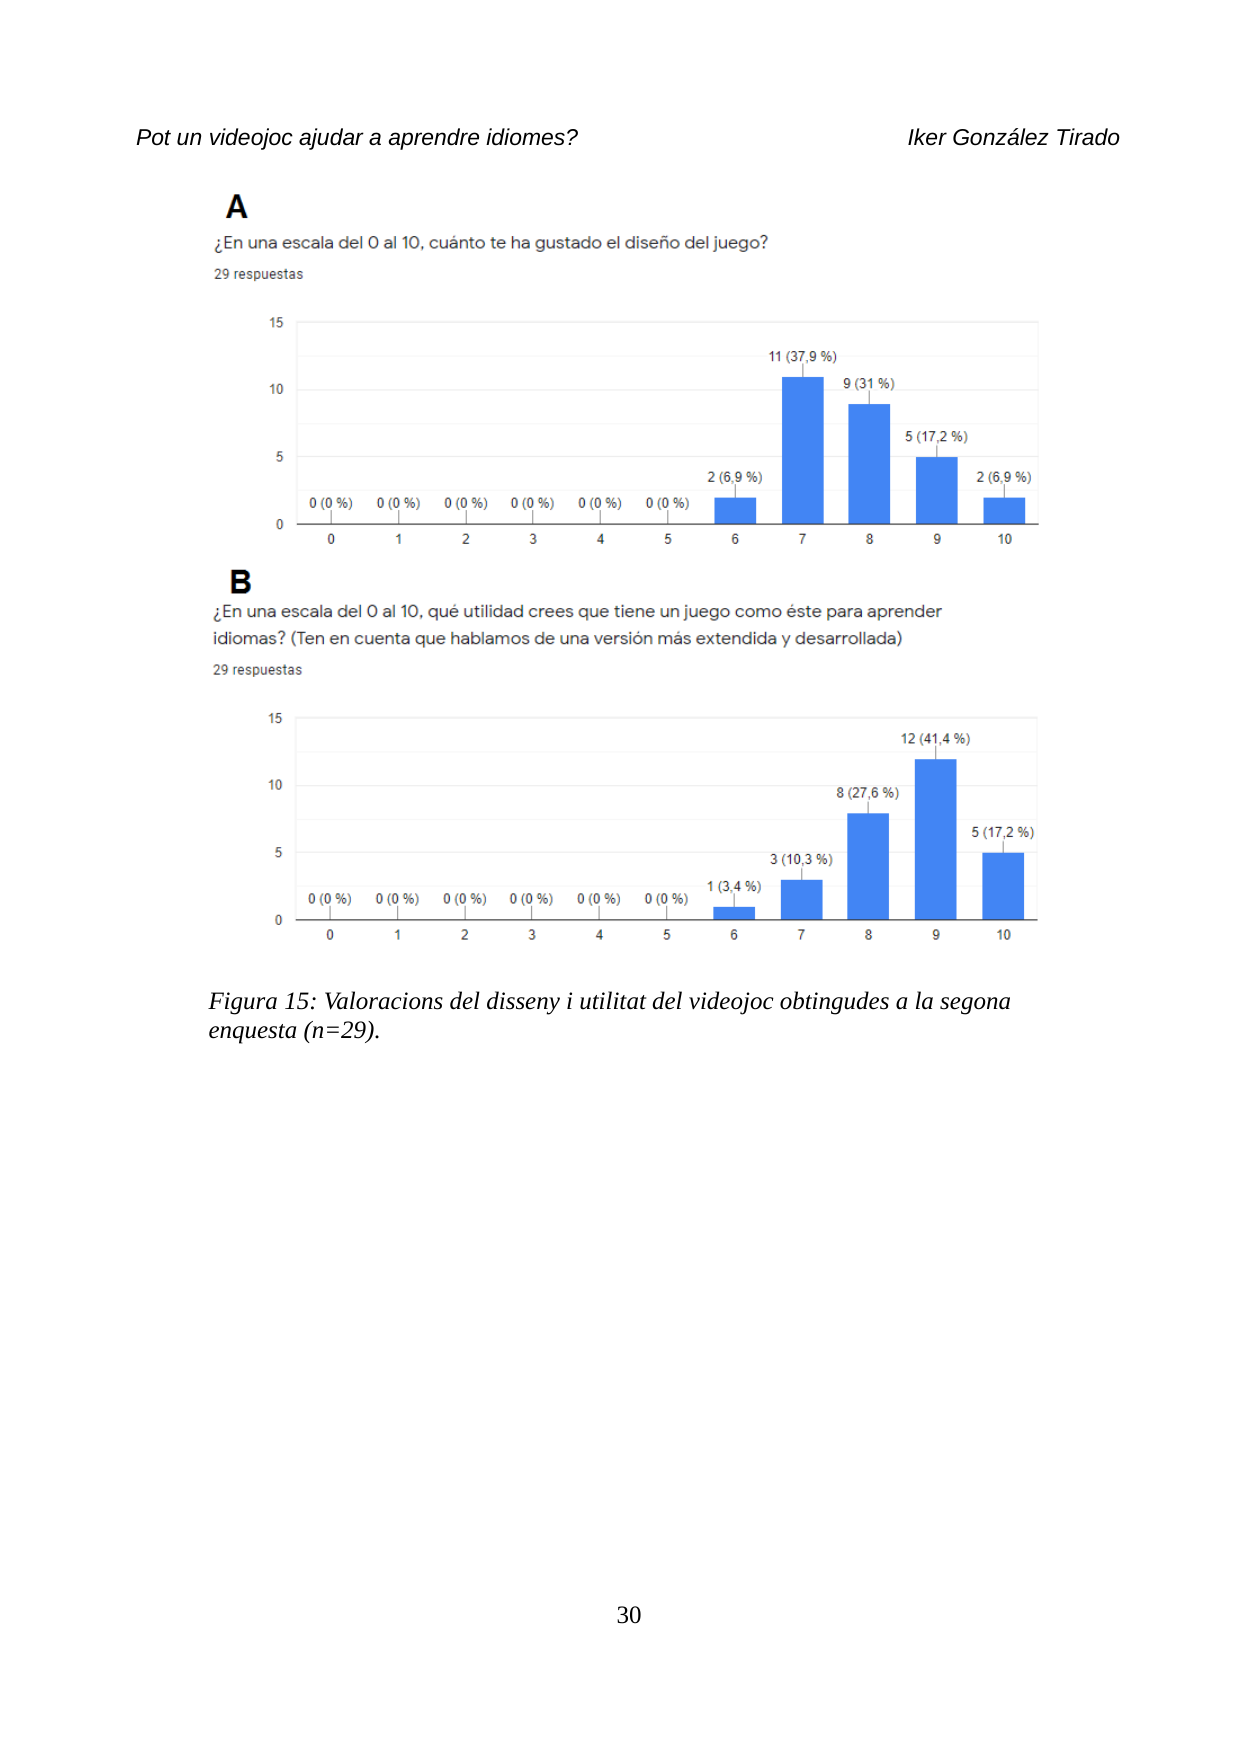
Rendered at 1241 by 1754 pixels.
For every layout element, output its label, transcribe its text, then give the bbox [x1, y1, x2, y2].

picture [208, 183, 1050, 987]
text Figura 15: Valoracions del disseny i utilitat del videojoc obtingudes a la segona enquesta (n=29). [208, 987, 1050, 1044]
